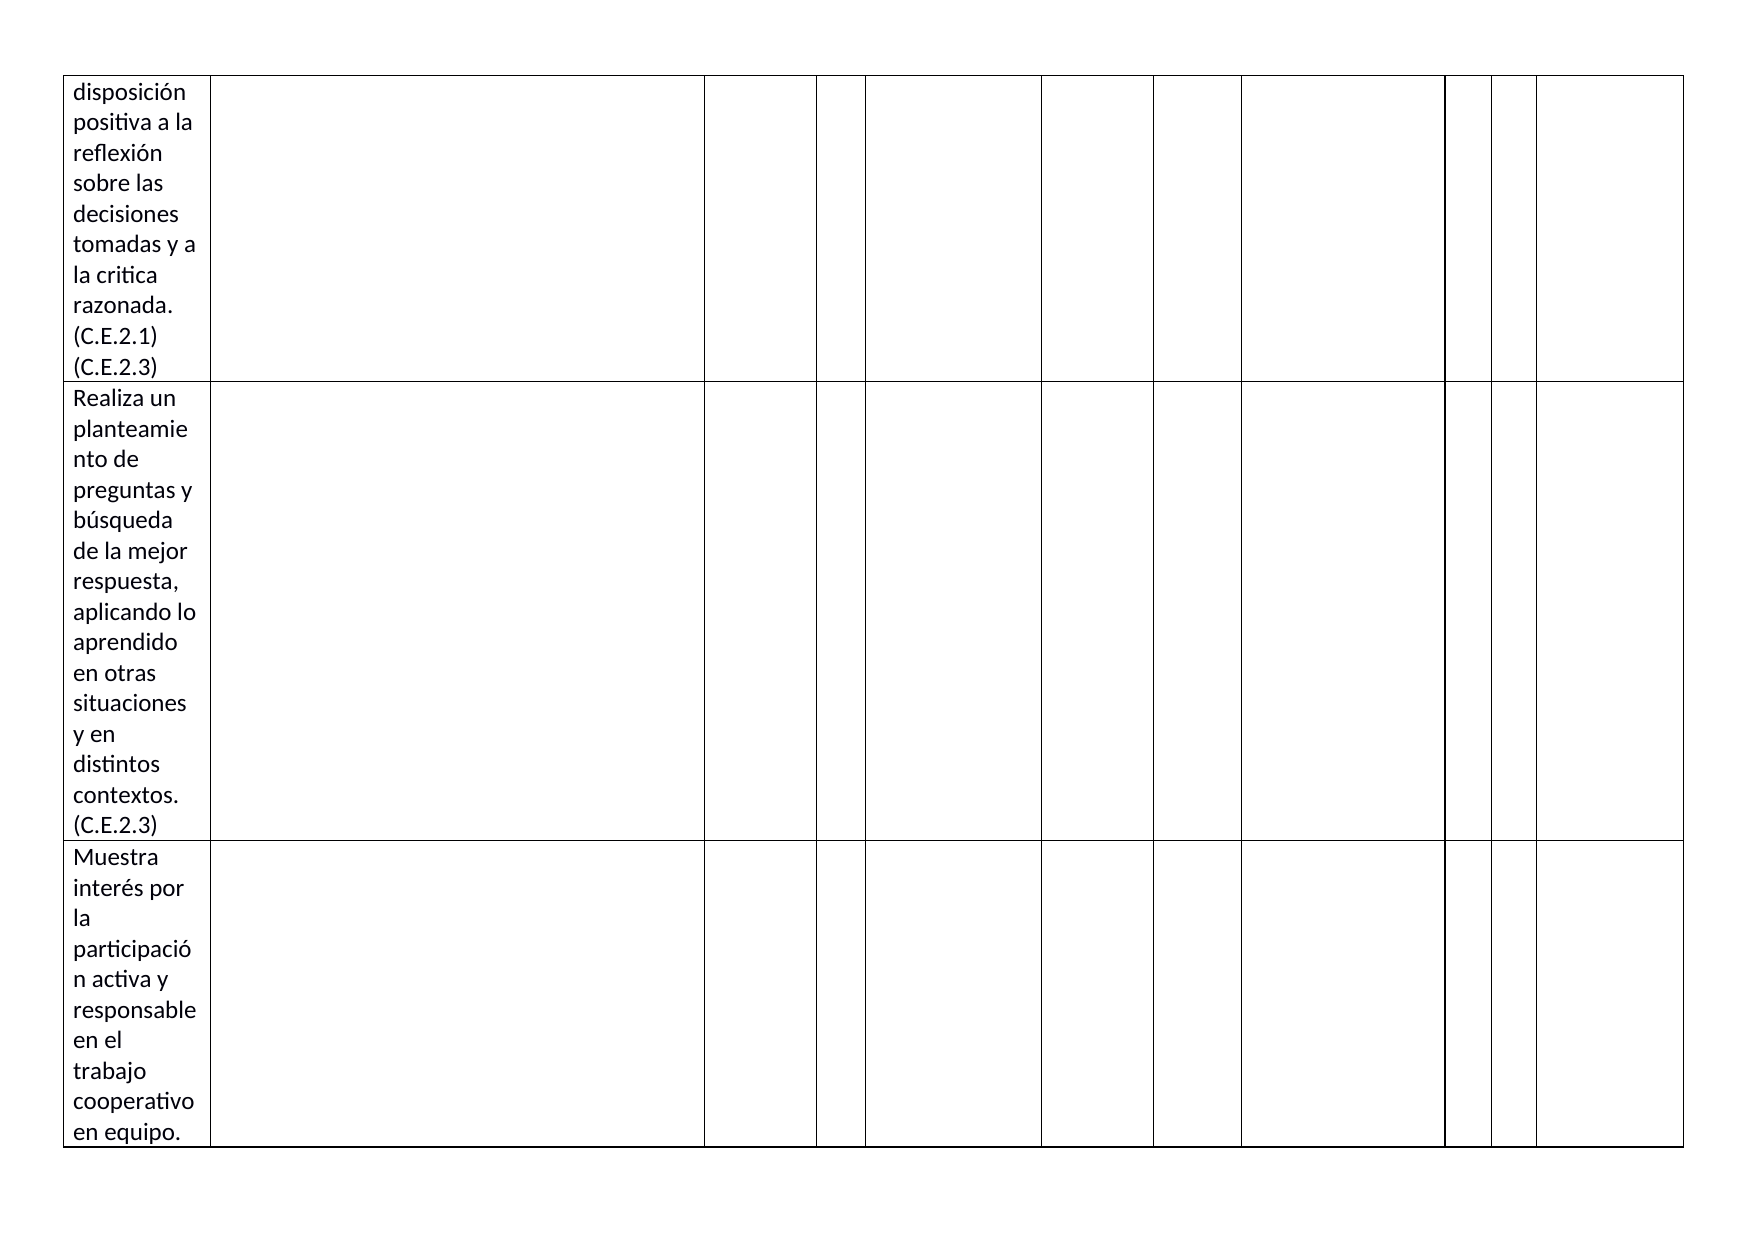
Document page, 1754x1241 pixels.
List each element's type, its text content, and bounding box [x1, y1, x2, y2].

table_cell [1042, 382, 1153, 840]
table_cell disposición positiva a la reflexión sobre las decisiones tomadas y a la critica razonada. (C.E.2.1) (C.E.2.3) [64, 76, 210, 381]
table_cell [1537, 382, 1683, 840]
table_cell [1242, 382, 1444, 840]
table_cell [817, 841, 865, 1146]
table_cell [1242, 76, 1444, 381]
table_cell [866, 841, 1041, 1146]
table_cell [1492, 841, 1536, 1146]
table_cell [1446, 382, 1491, 840]
table_cell [866, 382, 1041, 840]
table_cell [1446, 841, 1491, 1146]
table_cell [817, 76, 865, 381]
table_cell [705, 76, 816, 381]
table_cell [1042, 841, 1153, 1146]
table_cell [1154, 382, 1241, 840]
table_cell [1492, 76, 1536, 381]
table_cell [1446, 76, 1491, 381]
table_cell Realiza un planteamiento de preguntas y búsqueda de la mejor respuesta, aplicando lo aprendido en otras situaciones y en distintos contextos. (C.E.2.3) [64, 382, 210, 840]
table_cell [1492, 382, 1536, 840]
table_cell [1537, 841, 1683, 1146]
table_cell [1154, 76, 1241, 381]
table_cell [1537, 76, 1683, 381]
table_cell [705, 382, 816, 840]
table_cell [705, 841, 816, 1146]
table_cell [211, 76, 704, 381]
table_cell [1042, 76, 1153, 381]
table_cell [211, 841, 704, 1146]
table_cell [1154, 841, 1241, 1146]
table_cell [211, 382, 704, 840]
table_cell [866, 76, 1041, 381]
table_cell Muestra interés por la participación activa y responsable en el trabajo cooperativo en equipo. [64, 841, 210, 1146]
table_cell [1242, 841, 1444, 1146]
table_cell [817, 382, 865, 840]
